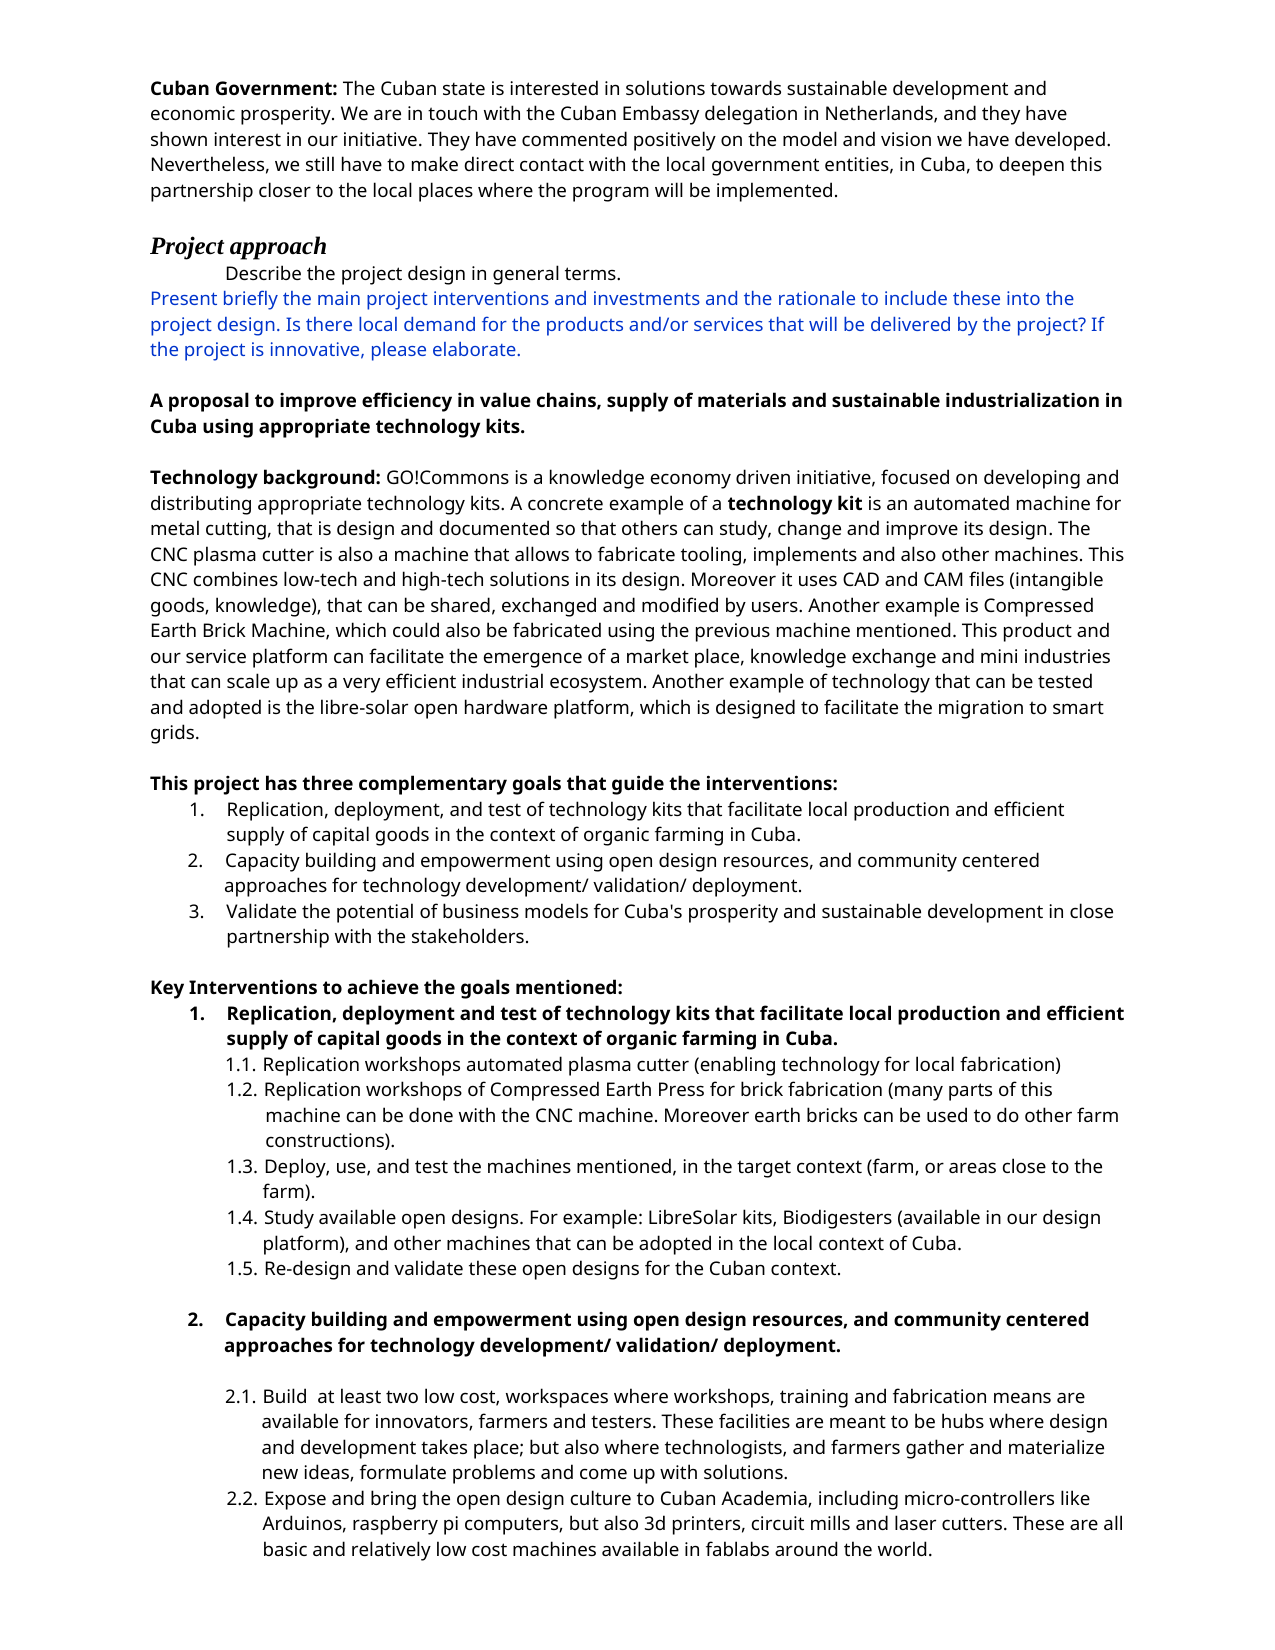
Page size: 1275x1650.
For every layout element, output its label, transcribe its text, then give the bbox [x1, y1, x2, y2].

text Cuban Government: The Cuban state is interested in solutions towards sustainable development and economic prosperity. We are in touch with the Cuban Embassy delegation in Netherlands, and they have shown interest in our initiative. They have commented positively on the model and vision we have developed. Nevertheless, we still have to make direct contact with the local government entities, in Cuba, to deepen this partnership closer to the local places where the program will be implemented. [150, 75, 1125, 203]
list Expose and bring the open design culture to Cuban Academia, including micro-controllers like Arduinos, raspberry pi computers, but also 3d printers, circuit mills and laser cutters. These are all basic and relatively low cost machines available in fablabs around the world. [225, 1485, 1125, 1562]
text Key Interventions to achieve the goals mentioned: [150, 975, 1125, 1000]
list Re-design and validate these open designs for the Cuban context. [225, 1255, 1125, 1281]
list Validate the potential of business models for Cuba's prosperity and sustainable development in close partnership with the stakeholders. [189, 898, 1125, 949]
list Replication, deployment, and test of technology kits that facilitate local production and efficient supply of capital goods in the context of organic farming in Cuba. [189, 796, 1125, 847]
text Technology background: GO!Commons is a knowledge economy driven initiative, focused on developing and distributing appropriate technology kits. A concrete example of a technology kit is an automated machine for metal cutting, that is design and documented so that others can study, change and improve its design. The CNC plasma cutter is also a machine that allows to fabricate tooling, implements and also other machines. This CNC combines low-tech and high-tech solutions in its design. Moreover it uses CAD and CAM files (intangible goods, knowledge), that can be shared, exchanged and modified by users. Another example is Compressed Earth Brick Machine, which could also be fabricated using the previous machine mentioned. This product and our service platform can facilitate the emergence of a market place, knowledge exchange and mini industries that can scale up as a very efficient industrial ecosystem. Another example of technology that can be tested and adopted is the libre-solar open hardware platform, which is designed to facilitate the migration to smart grids. [150, 464, 1125, 745]
list Build at least two low cost, workspaces where workshops, training and fabrication means are available for innovators, farmers and testers. These facilities are meant to be hubs where design and development takes place; but also where technologists, and farmers gather and materialize new ideas, formulate problems and come up with solutions. [224, 1383, 1125, 1485]
text Present briefly the main project interventions and investments and the rationale to include these into the project design. Is there local demand for the products and/or services that will be delivered by the project? If the project is innovative, please elaborate. [150, 286, 1125, 362]
list Capacity building and empowerment using open design resources, and community centered approaches for technology development/ validation/ deployment. [186, 1306, 1125, 1357]
text This project has three complementary goals that guide the interventions: [150, 771, 1125, 796]
text Describe the project design in general terms. [225, 260, 1125, 286]
list Replication workshops automated plasma cutter (enabling technology for local fabrication) [225, 1051, 1125, 1077]
text Project approach [150, 231, 1125, 260]
text A proposal to improve efficiency in value chains, supply of materials and sustainable industrialization in Cuba using appropriate technology kits. [150, 388, 1125, 439]
list Deploy, use, and test the machines mentioned, in the target context (farm, or areas close to the farm). [225, 1153, 1125, 1204]
list Replication, deployment and test of technology kits that facilitate local production and efficient supply of capital goods in the context of organic farming in Cuba. [189, 1000, 1125, 1051]
list Study available open designs. For example: LibreSolar kits, Biodigesters (available in our design platform), and other machines that can be adopted in the local context of Cuba. [225, 1204, 1125, 1255]
list Replication workshops of Compressed Earth Press for brick fabrication (many parts of this machine can be done with the CNC machine. Moreover earth bricks can be used to do other farm constructions). [226, 1077, 1125, 1153]
list Capacity building and empowerment using open design resources, and community centered approaches for technology development/ validation/ deployment. [186, 847, 1125, 898]
